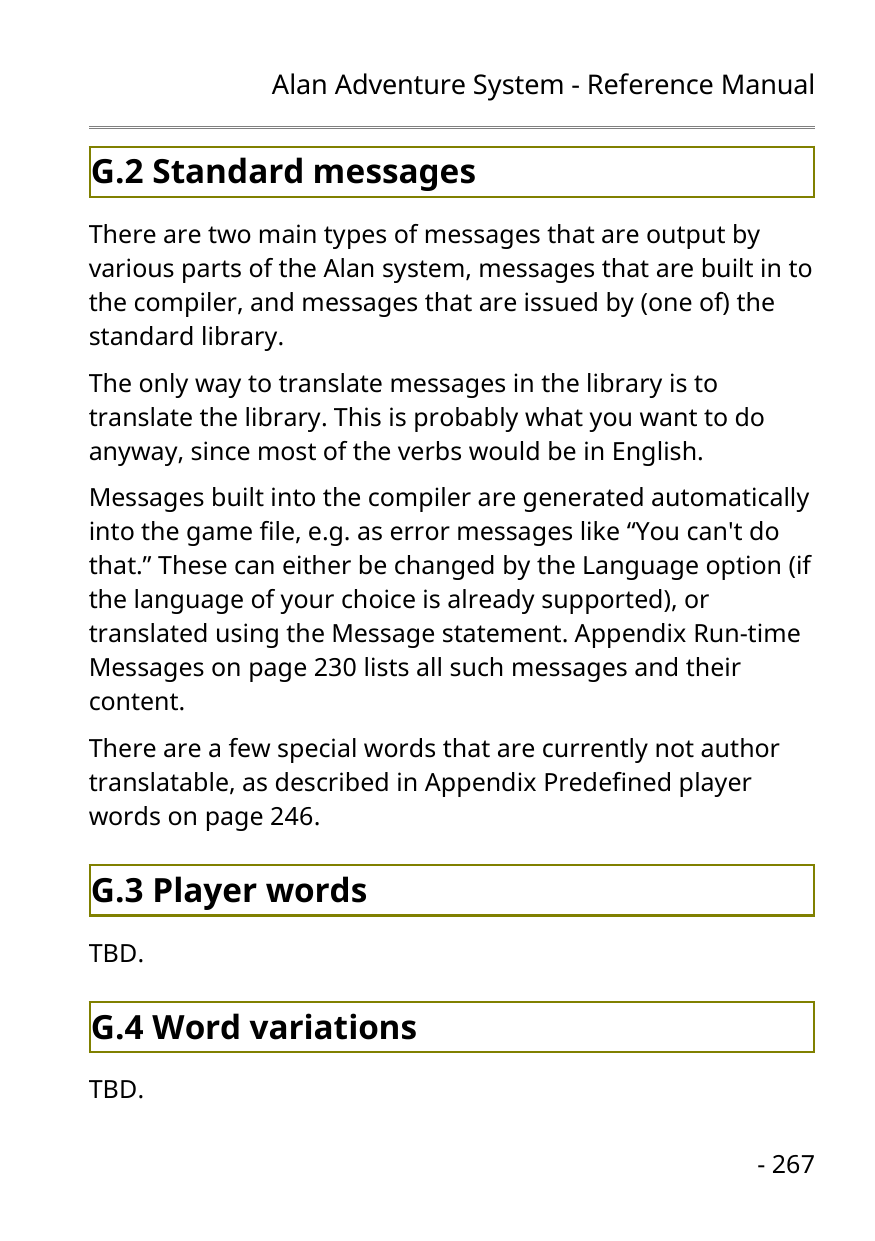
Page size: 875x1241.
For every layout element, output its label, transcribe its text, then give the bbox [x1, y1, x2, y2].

subtitle Word variations [91, 1003, 813, 1051]
text There are a few special words that are currently not author translatable, as described in Appendix Predefined player words on page 200. [88, 731, 815, 833]
subtitle Player words [91, 866, 813, 914]
text Messages built into the compiler are generated automatically into the game file, e.g. as error messages like “You can't do that.” These can either be changed by the Language option (if the language of your choice is already supported), or translated using the Message statement. Appendix Run-time Messages on page 187 lists all such messages and their content. [88, 480, 815, 718]
text TBD. [88, 936, 815, 969]
text TBD. [88, 1072, 815, 1106]
subtitle Standard messages [91, 148, 813, 196]
text The only way to translate messages in the library is to translate the library. This is probably what you want to do anyway, since most of the verbs would be in English. [88, 366, 815, 467]
text There are two main types of messages that are output by various parts of the Alan system, messages that are built in to the compiler, and messages that are issued by (one of) the standard library. [88, 217, 815, 353]
